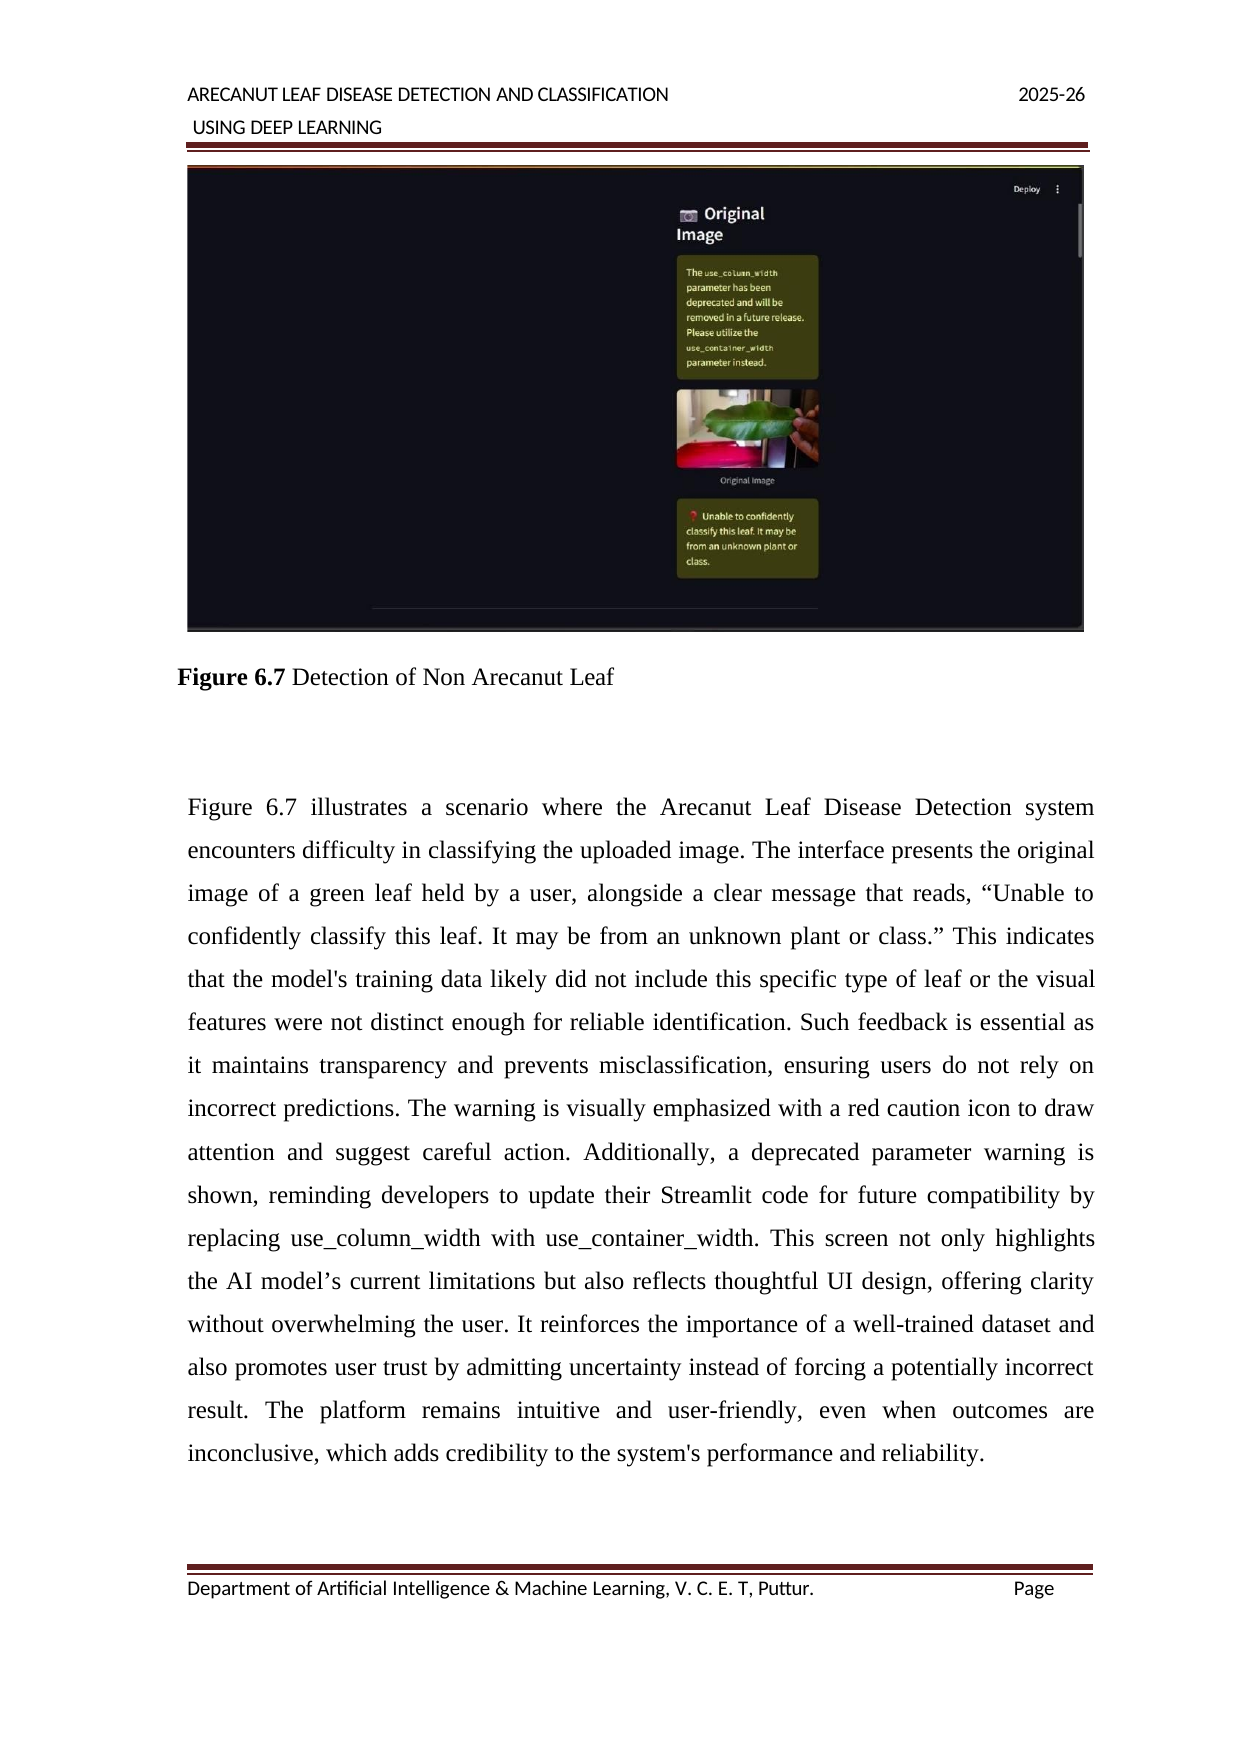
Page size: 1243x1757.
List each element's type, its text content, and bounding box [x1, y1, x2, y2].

picture [187, 165, 1084, 632]
text Figure 6.7 illustrates a scenario where the Arecanut Leaf Disease Detection system encounters difficulty in classifying the uploaded image. The interface presents the original image of a green leaf held by a user, alongside a clear message that reads, “Unable to confidently classify this leaf. It may be from an unknown plant or class.” This indicates that the model's training data likely did not include this specific type of leaf or the visual features were not distinct enough for reliable identification. Such feedback is essential as it maintains transparency and prevents misclassification, ensuring users do not rely on incorrect predictions. The warning is visually emphasized with a red caution icon to draw attention and suggest careful action. Additionally, a deprecated parameter warning is shown, reminding developers to update their Streamlit code for future compatibility by replacing use_column_width with use_container_width. This screen not only highlights the AI model’s current limitations but also reflects thoughtful UI design, offering clarity without overwhelming the user. It reinforces the importance of a well-trained dataset and also promotes user trust by admitting uncertainty instead of forcing a potentially incorrect result. The platform remains intuitive and user-friendly, even when outcomes are inconclusive, which adds credibility to the system's performance and reliability. [187, 792, 1095, 1467]
text Figure 6.7 Detection of Non Arecanut Leaf [177, 662, 1088, 691]
